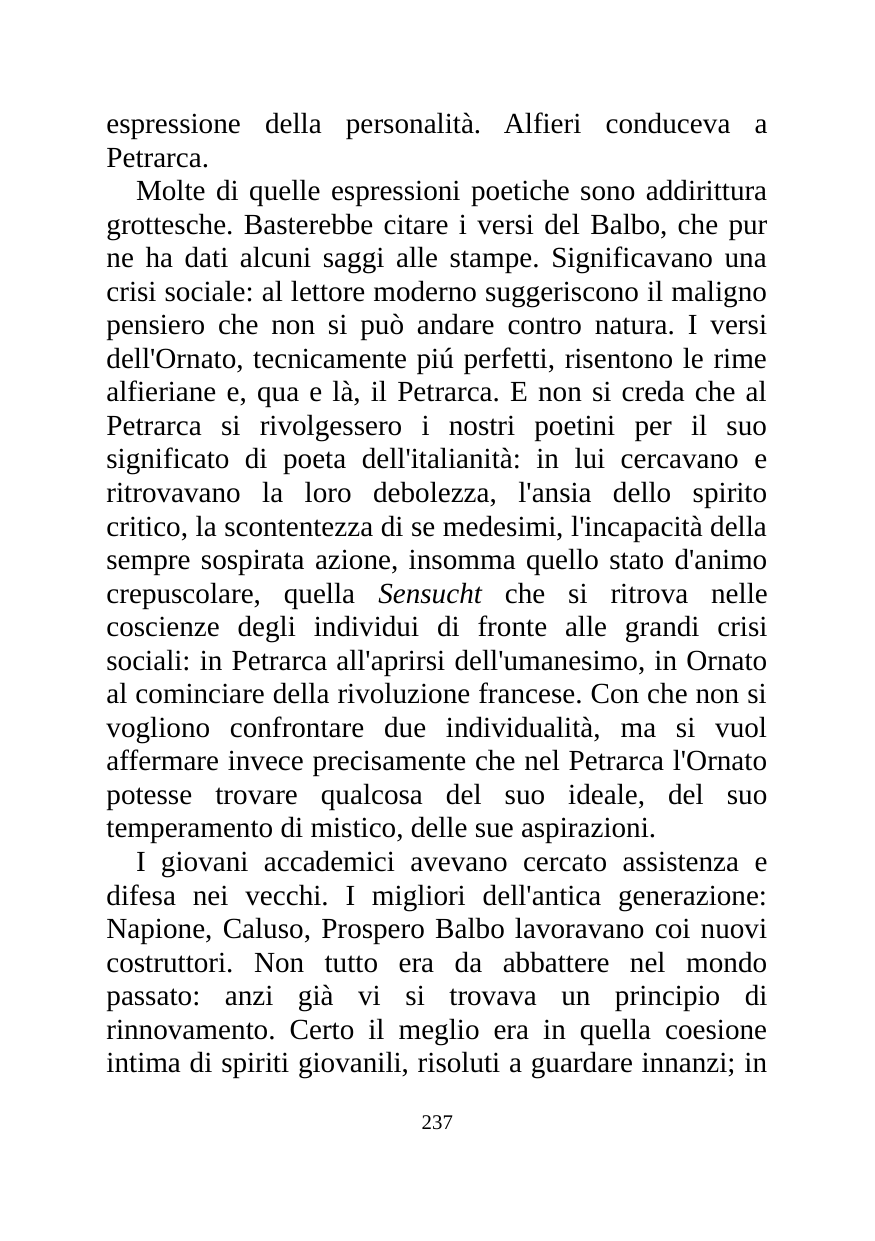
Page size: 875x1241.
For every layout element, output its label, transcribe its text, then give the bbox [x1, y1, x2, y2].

text espressione della personalità. Alfieri conduceva a Petrarca. [106, 106, 768, 173]
text I giovani accademici avevano cercato assistenza e difesa nei vecchi. I migliori dell'antica generazione: Napione, Caluso, Prospero Balbo lavoravano coi nuovi costruttori. Non tutto era da abbattere nel mondo passato: anzi già vi si trovava un principio di rinnovamento. Certo il meglio era in quella coesione intima di spiriti giovanili, risoluti a guardare innanzi; in [106, 844, 768, 1079]
text Molte di quelle espressioni poetiche sono addirittura grottesche. Basterebbe citare i versi del Balbo, che pur ne ha dati alcuni saggi alle stampe. Significavano una crisi sociale: al lettore moderno suggeriscono il maligno pensiero che non si può andare contro natura. I versi dell'Ornato, tecnicamente piú perfetti, risentono le rime alfieriane e, qua e là, il Petrarca. E non si creda che al Petrarca si rivolgessero i nostri poetini per il suo significato di poeta dell'italianità: in lui cercavano e ritrovavano la loro debolezza, l'ansia dello spirito critico, la scontentezza di se medesimi, l'incapacità della sempre sospirata azione, insomma quello stato d'animo crepuscolare, quella Sensucht che si ritrova nelle coscienze degli individui di fronte alle grandi crisi sociali: in Petrarca all'aprirsi dell'umanesimo, in Ornato al cominciare della rivoluzione francese. Con che non si vogliono confrontare due individualità, ma si vuol affermare invece precisamente che nel Petrarca l'Ornato potesse trovare qualcosa del suo ideale, del suo temperamento di mistico, delle sue aspirazioni. [106, 173, 768, 844]
